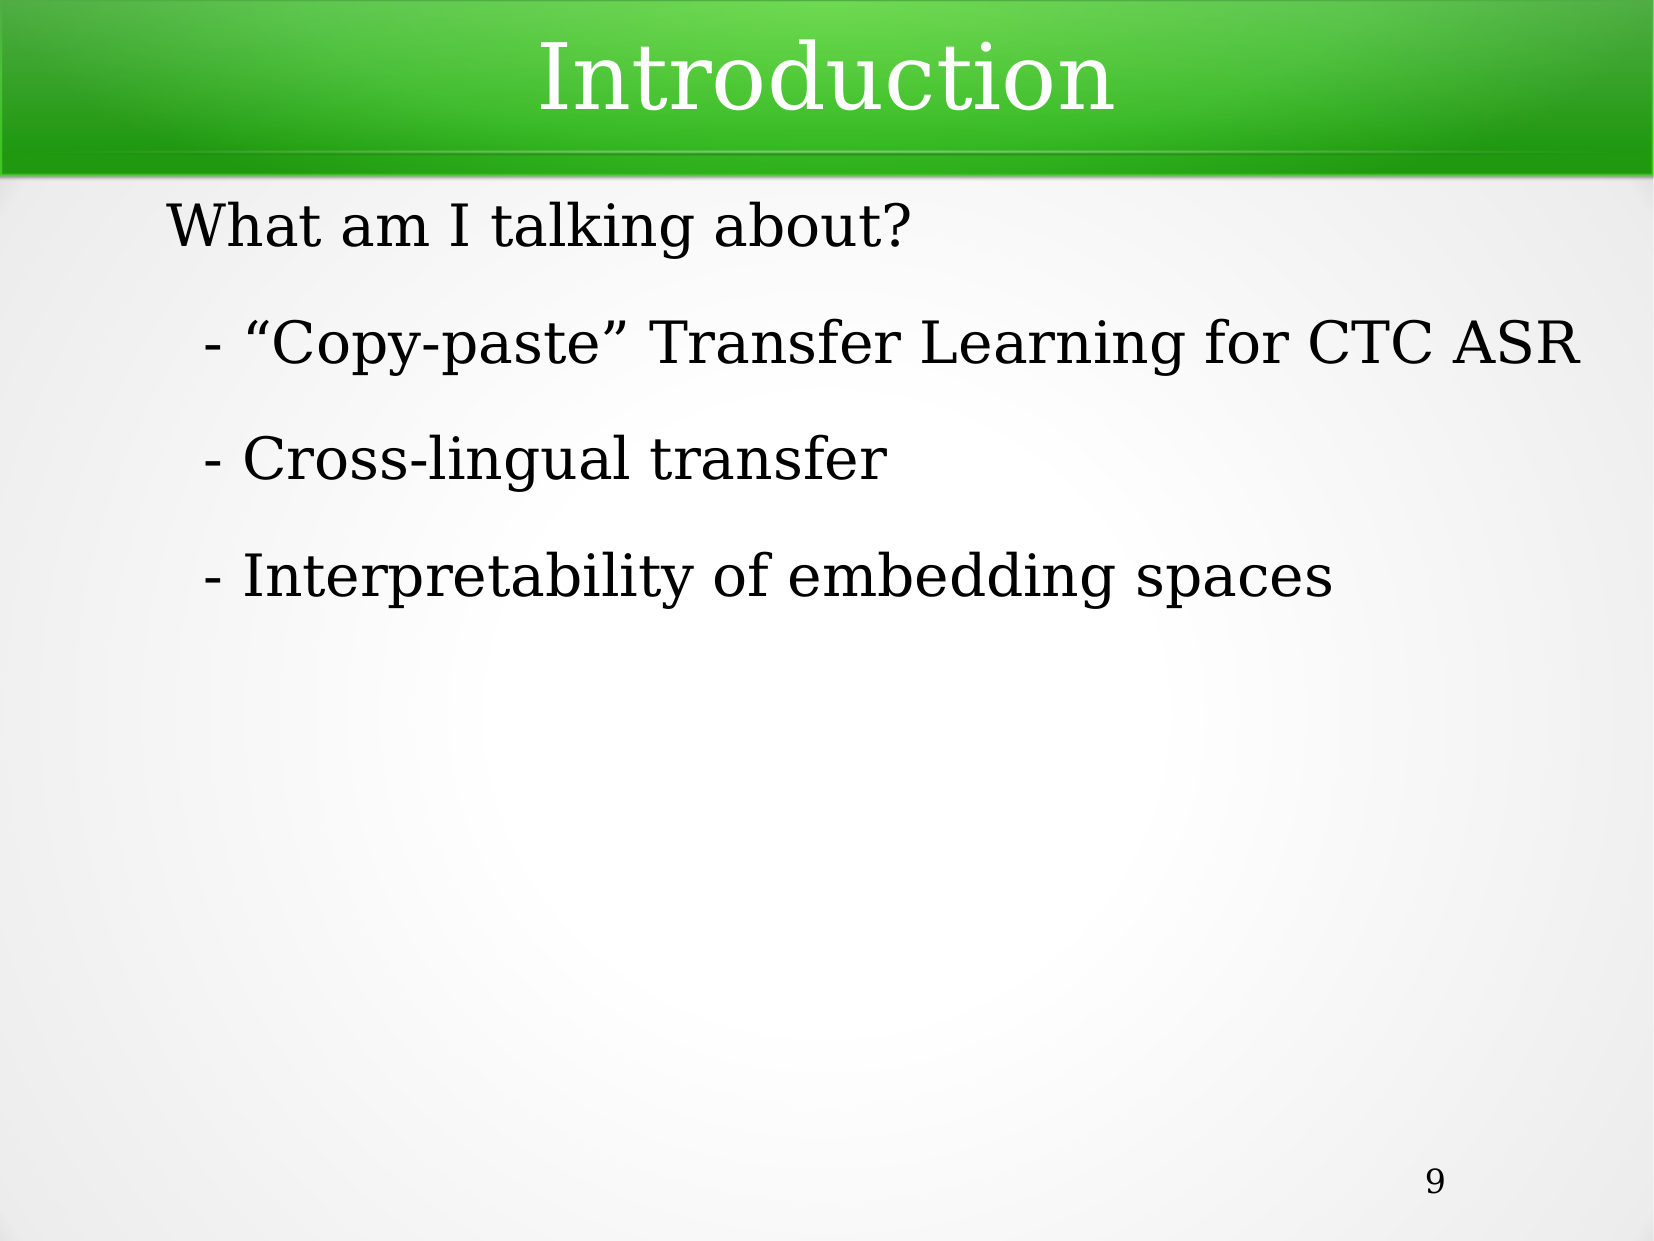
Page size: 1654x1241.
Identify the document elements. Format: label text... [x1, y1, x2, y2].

title Introduction [82, 11, 1571, 154]
text_box What am I talking about? - “Copy-paste” Transfer Learning for CTC ASR - Cross-lingual transfer - Interpretability of embedding spaces [90, 135, 1444, 1241]
picture [0, 0, 1654, 1241]
